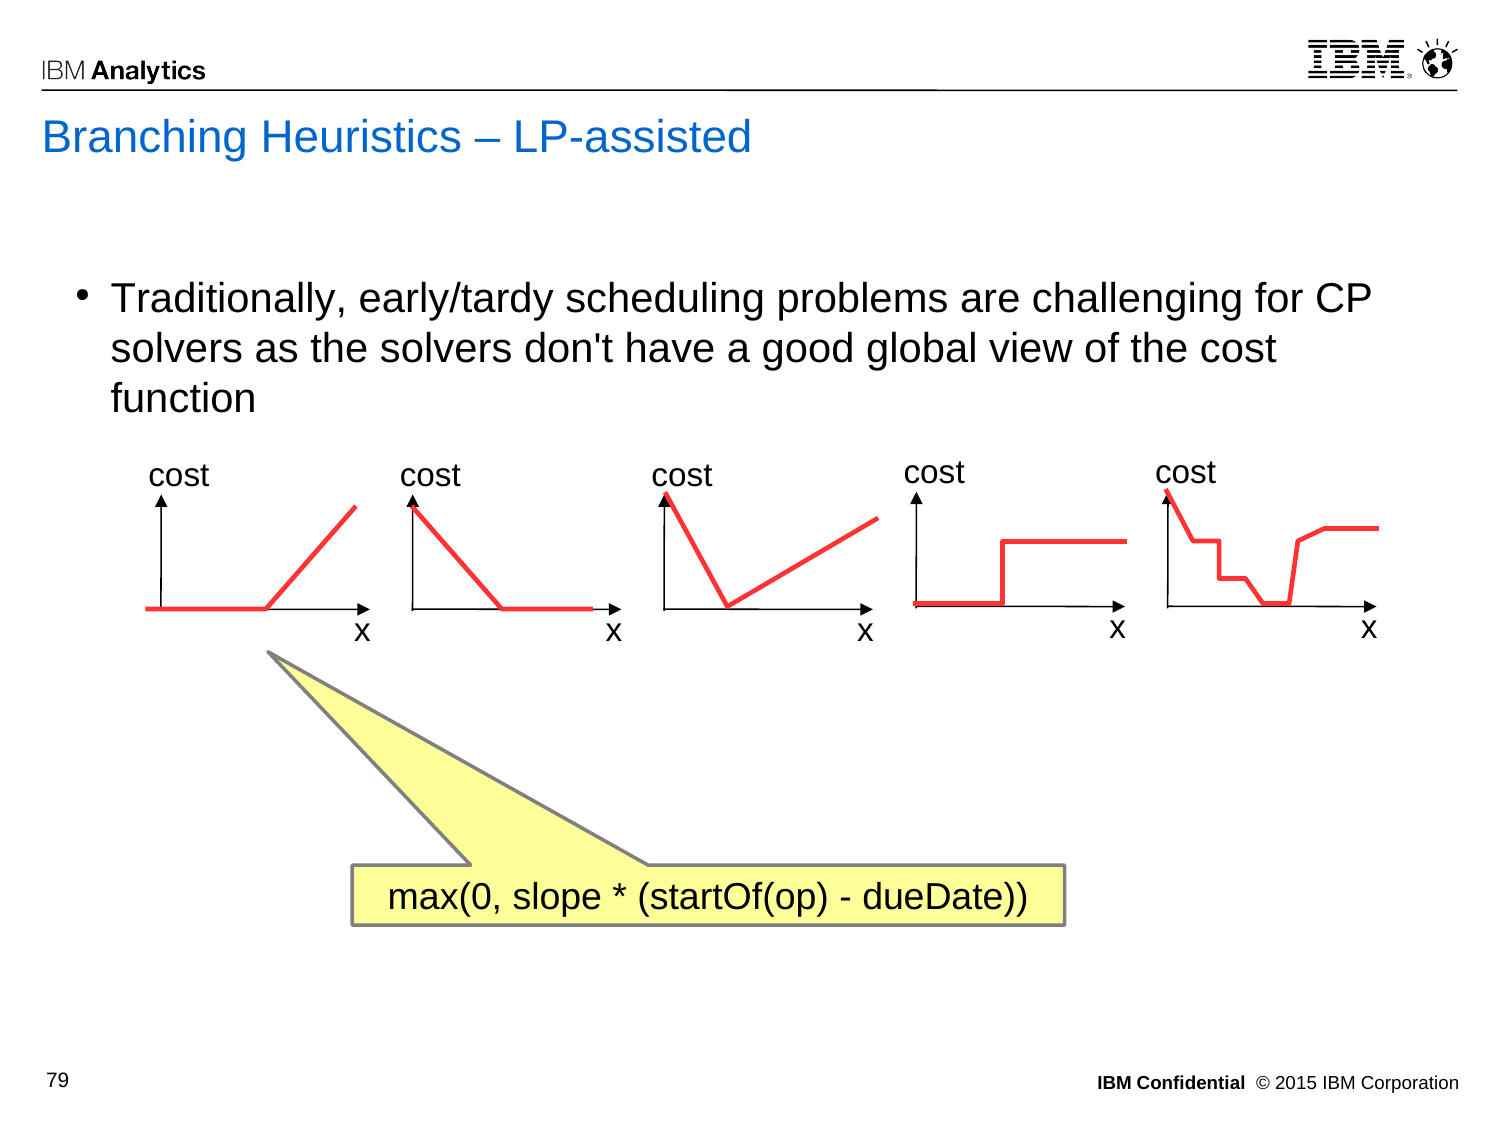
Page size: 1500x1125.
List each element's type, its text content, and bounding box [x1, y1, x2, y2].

text_box cost [636, 445, 728, 502]
title Branching Heuristics – LP-assisted [41, 106, 1477, 170]
text_box x [339, 600, 386, 656]
list Traditionally, early/tardy scheduling problems are challenging for CP solvers as the solvers don't have a good global view of the cost function [75, 263, 1426, 431]
text_box cost [1140, 442, 1232, 499]
text_box cost [385, 445, 477, 502]
picture [1294, 24, 1469, 91]
text_box x [590, 600, 638, 656]
text_box x [842, 600, 889, 656]
text_box x [1094, 597, 1142, 653]
text_box cost [133, 445, 225, 502]
text_box max(0, slope * (startOf(op) - dueDate)) [267, 651, 1065, 926]
text_box cost [888, 442, 980, 499]
picture [24, 42, 224, 99]
text_box x [1346, 597, 1393, 653]
